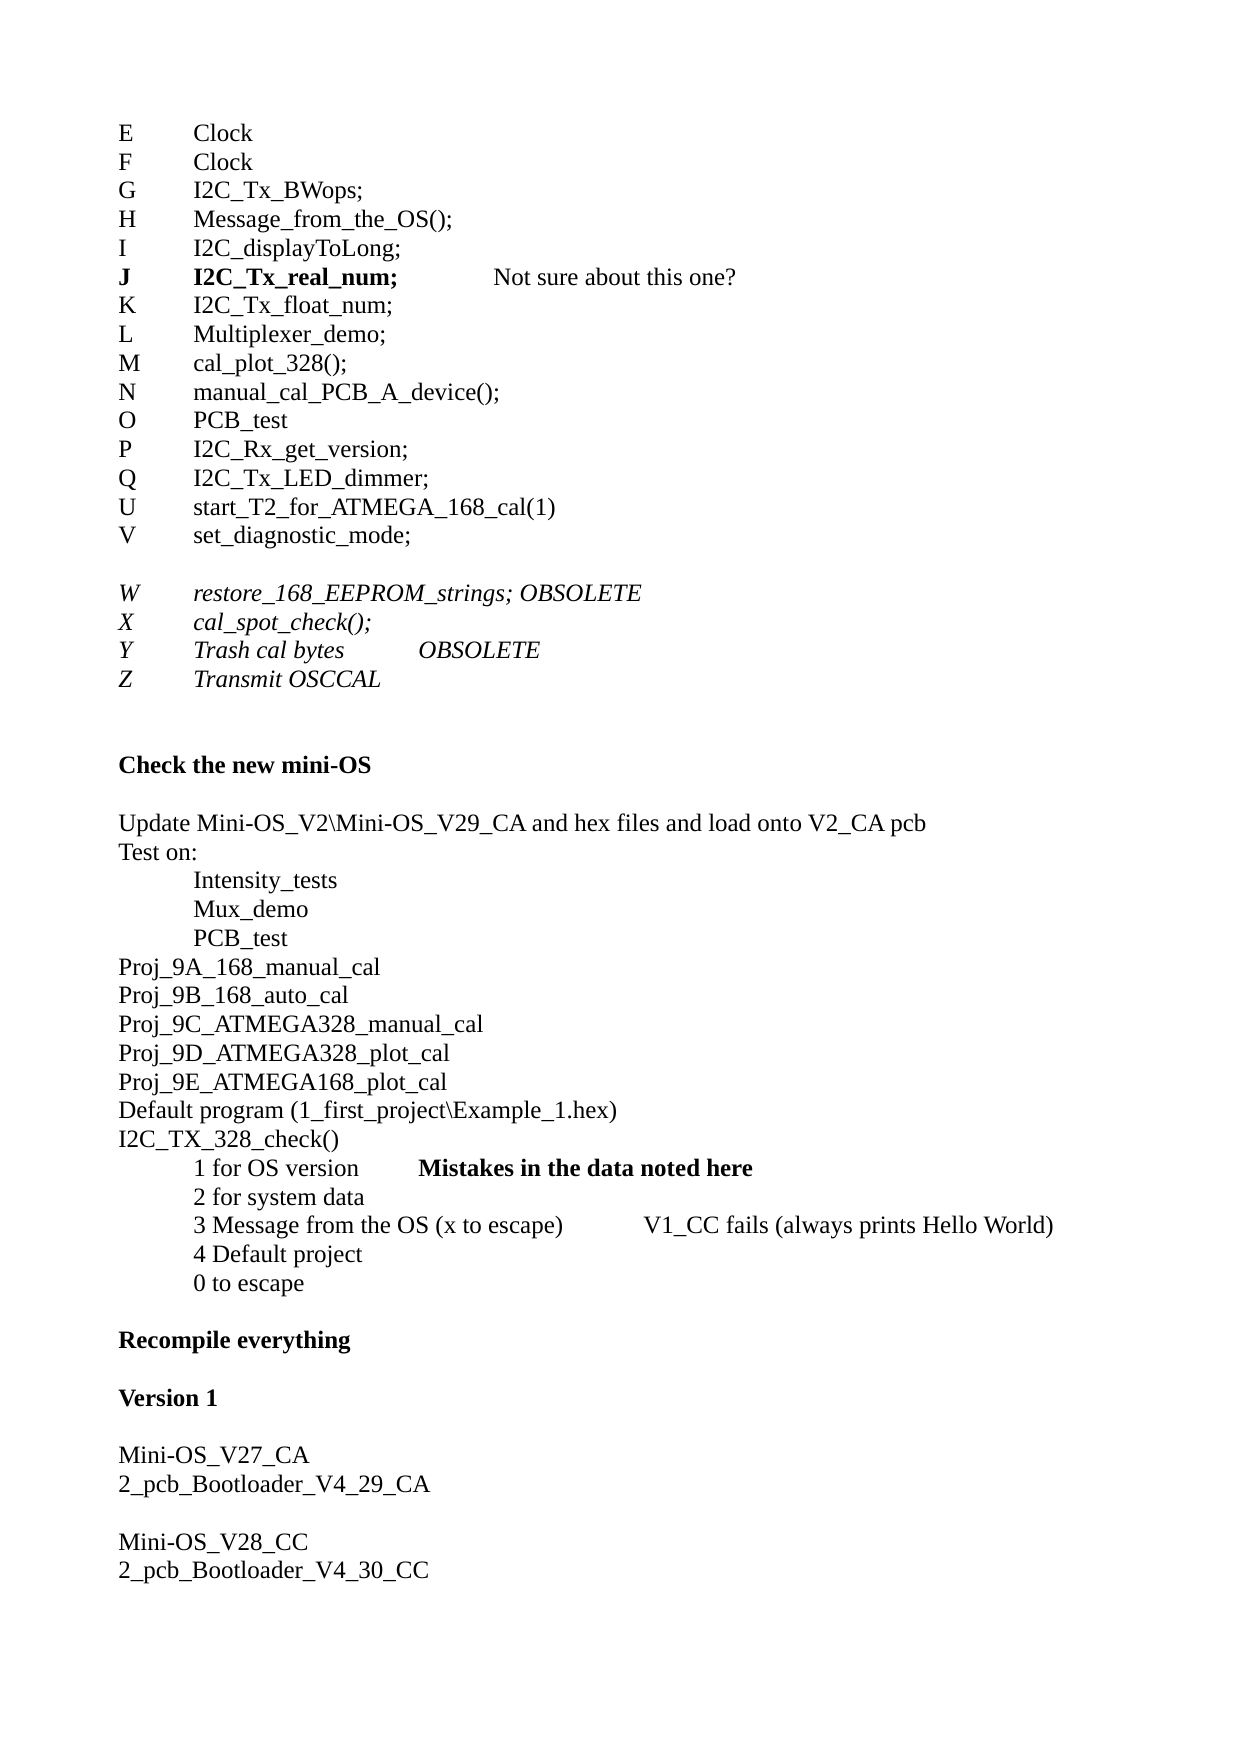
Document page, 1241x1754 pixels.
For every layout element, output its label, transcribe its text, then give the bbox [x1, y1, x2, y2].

text 0 to escape [118, 1268, 1122, 1297]
text O PCB_test [118, 406, 1122, 434]
text Q I2C_Tx_LED_dimmer; [118, 463, 1122, 492]
text N manual_cal_PCB_A_device(); [118, 377, 1122, 406]
text Recompile everything [118, 1326, 1122, 1354]
text Proj_9D_ATMEGA328_plot_cal [118, 1038, 1122, 1067]
text H Message_from_the_OS(); [118, 204, 1122, 233]
text Proj_9B_168_auto_cal [118, 981, 1122, 1009]
text Default program (1_first_project\Example_1.hex) [118, 1096, 1122, 1124]
text L Multiplexer_demo; [118, 319, 1122, 348]
text Intensity_tests [118, 866, 1122, 894]
text Mini-OS_V27_CA [118, 1441, 1122, 1469]
text Y Trash cal bytes OBSOLETE [118, 636, 1122, 664]
text Proj_9A_168_manual_cal [118, 952, 1122, 981]
text K I2C_Tx_float_num; [118, 291, 1122, 319]
text Z Transmit OSCCAL [118, 664, 1122, 693]
text Mux_demo [118, 894, 1122, 923]
text 2_pcb_Bootloader_V4_29_CA [118, 1469, 1122, 1498]
text X cal_spot_check(); [118, 607, 1122, 636]
text U start_T2_for_ATMEGA_168_cal(1) [118, 492, 1122, 521]
text Test on: [118, 837, 1122, 866]
text M cal_plot_328(); [118, 348, 1122, 377]
text PCB_test [118, 923, 1122, 952]
text Proj_9C_ATMEGA328_manual_cal [118, 1009, 1122, 1038]
text P I2C_Rx_get_version; [118, 434, 1122, 463]
text E Clock [118, 118, 1122, 147]
text J I2C_Tx_real_num; Not sure about this one? [118, 262, 1122, 291]
text V set_diagnostic_mode; [118, 521, 1122, 549]
text 4 Default project [118, 1239, 1122, 1268]
text Mini-OS_V28_CC [118, 1527, 1122, 1556]
text G I2C_Tx_BWops; [118, 176, 1122, 204]
text Version 1 [118, 1383, 1122, 1412]
text I I2C_displayToLong; [118, 233, 1122, 262]
text 2 for system data [118, 1182, 1122, 1211]
text F Clock [118, 147, 1122, 176]
text 3 Message from the OS (x to escape) V1_CC fails (always prints Hello World) [118, 1211, 1122, 1239]
text 1 for OS version Mistakes in the data noted here [118, 1153, 1122, 1182]
text Update Mini-OS_V2\Mini-OS_V29_CA and hex files and load onto V2_CA pcb [118, 808, 1122, 837]
text 2_pcb_Bootloader_V4_30_CC [118, 1556, 1122, 1584]
text Proj_9E_ATMEGA168_plot_cal [118, 1067, 1122, 1096]
text Check the new mini-OS [118, 751, 1122, 779]
text I2C_TX_328_check() [118, 1124, 1122, 1153]
text W restore_168_EEPROM_strings; OBSOLETE [118, 578, 1122, 607]
